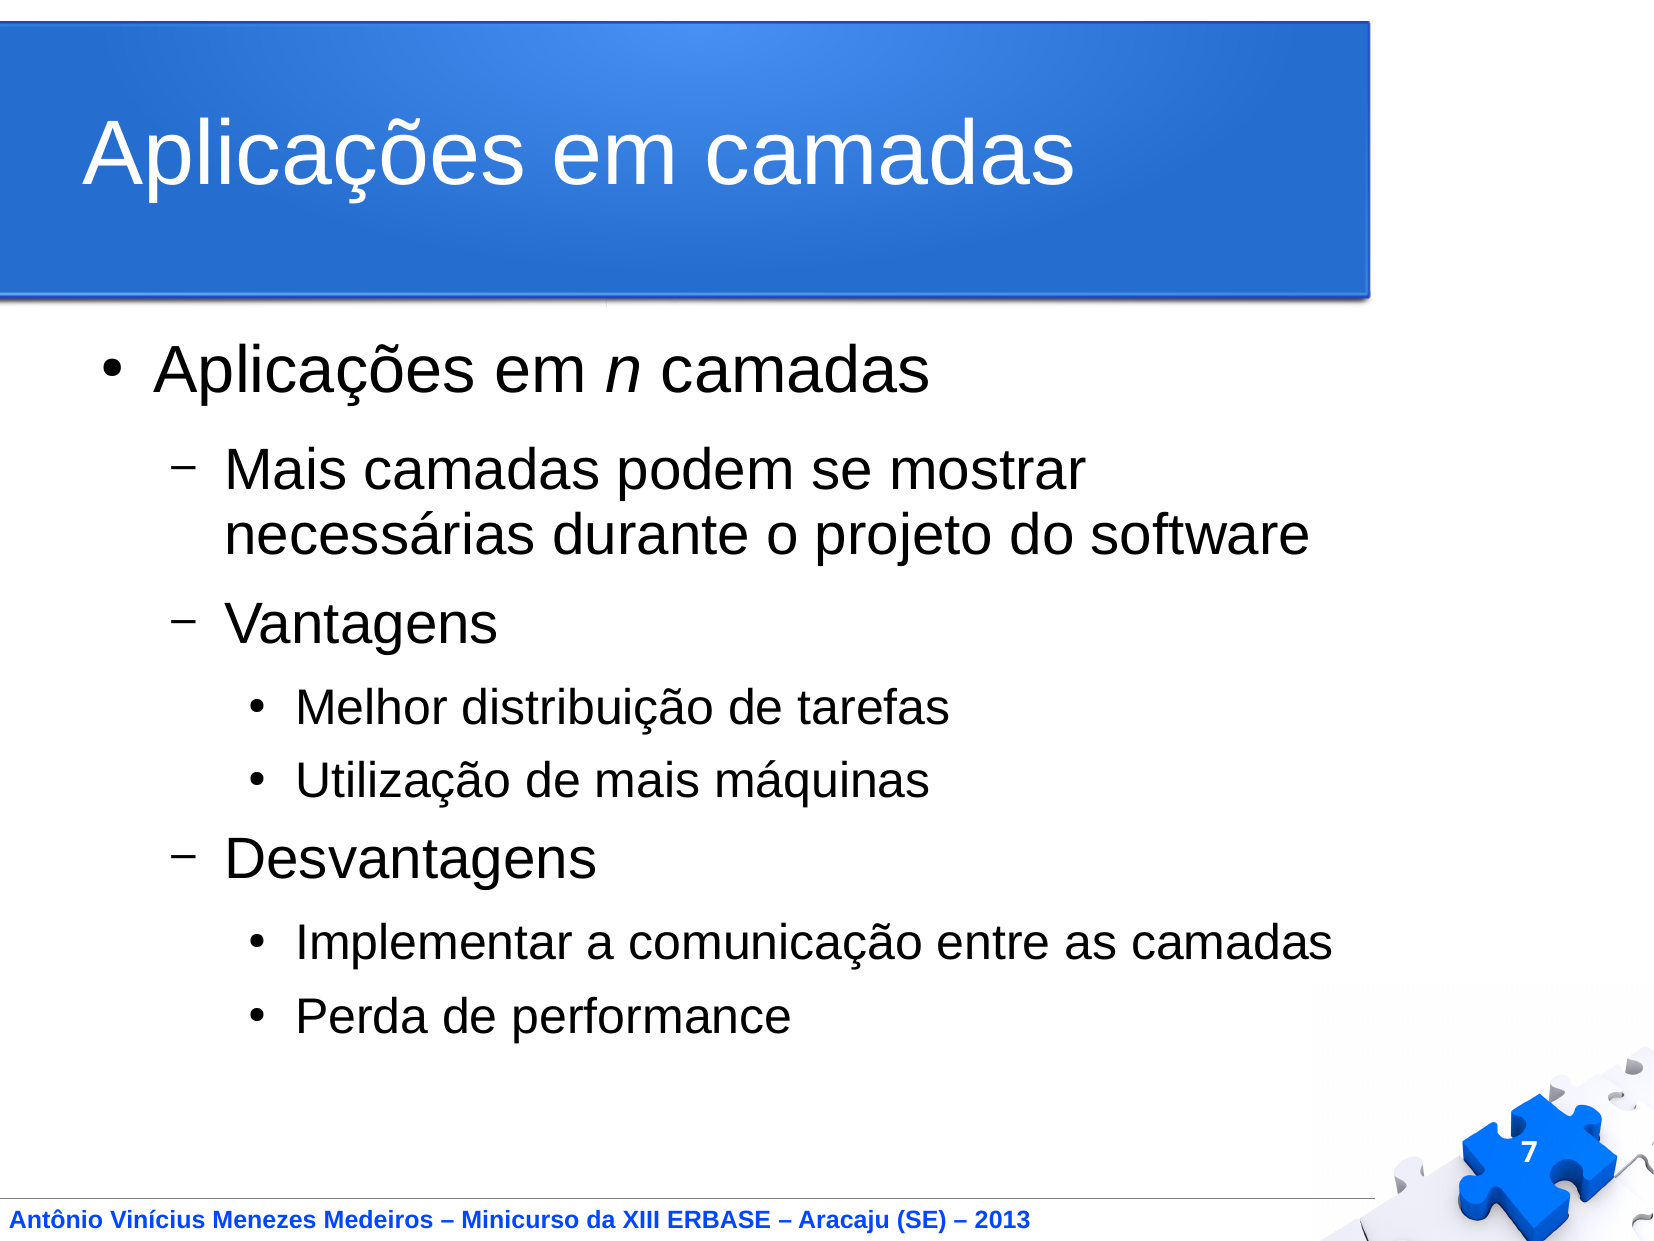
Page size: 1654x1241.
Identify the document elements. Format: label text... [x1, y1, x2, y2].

list Aplicações em n camadas Mais camadas podem se mostrar necessárias durante o projeto do software Vantagens Melhor distribuição de tarefas Utilização de mais máquinas Desvantagens Implementar a comunicação entre as camadas Perda de performance [82, 332, 1356, 1111]
picture [0, 21, 1375, 307]
title Aplicações em camadas [82, 49, 1323, 257]
picture [1311, 983, 1654, 1241]
